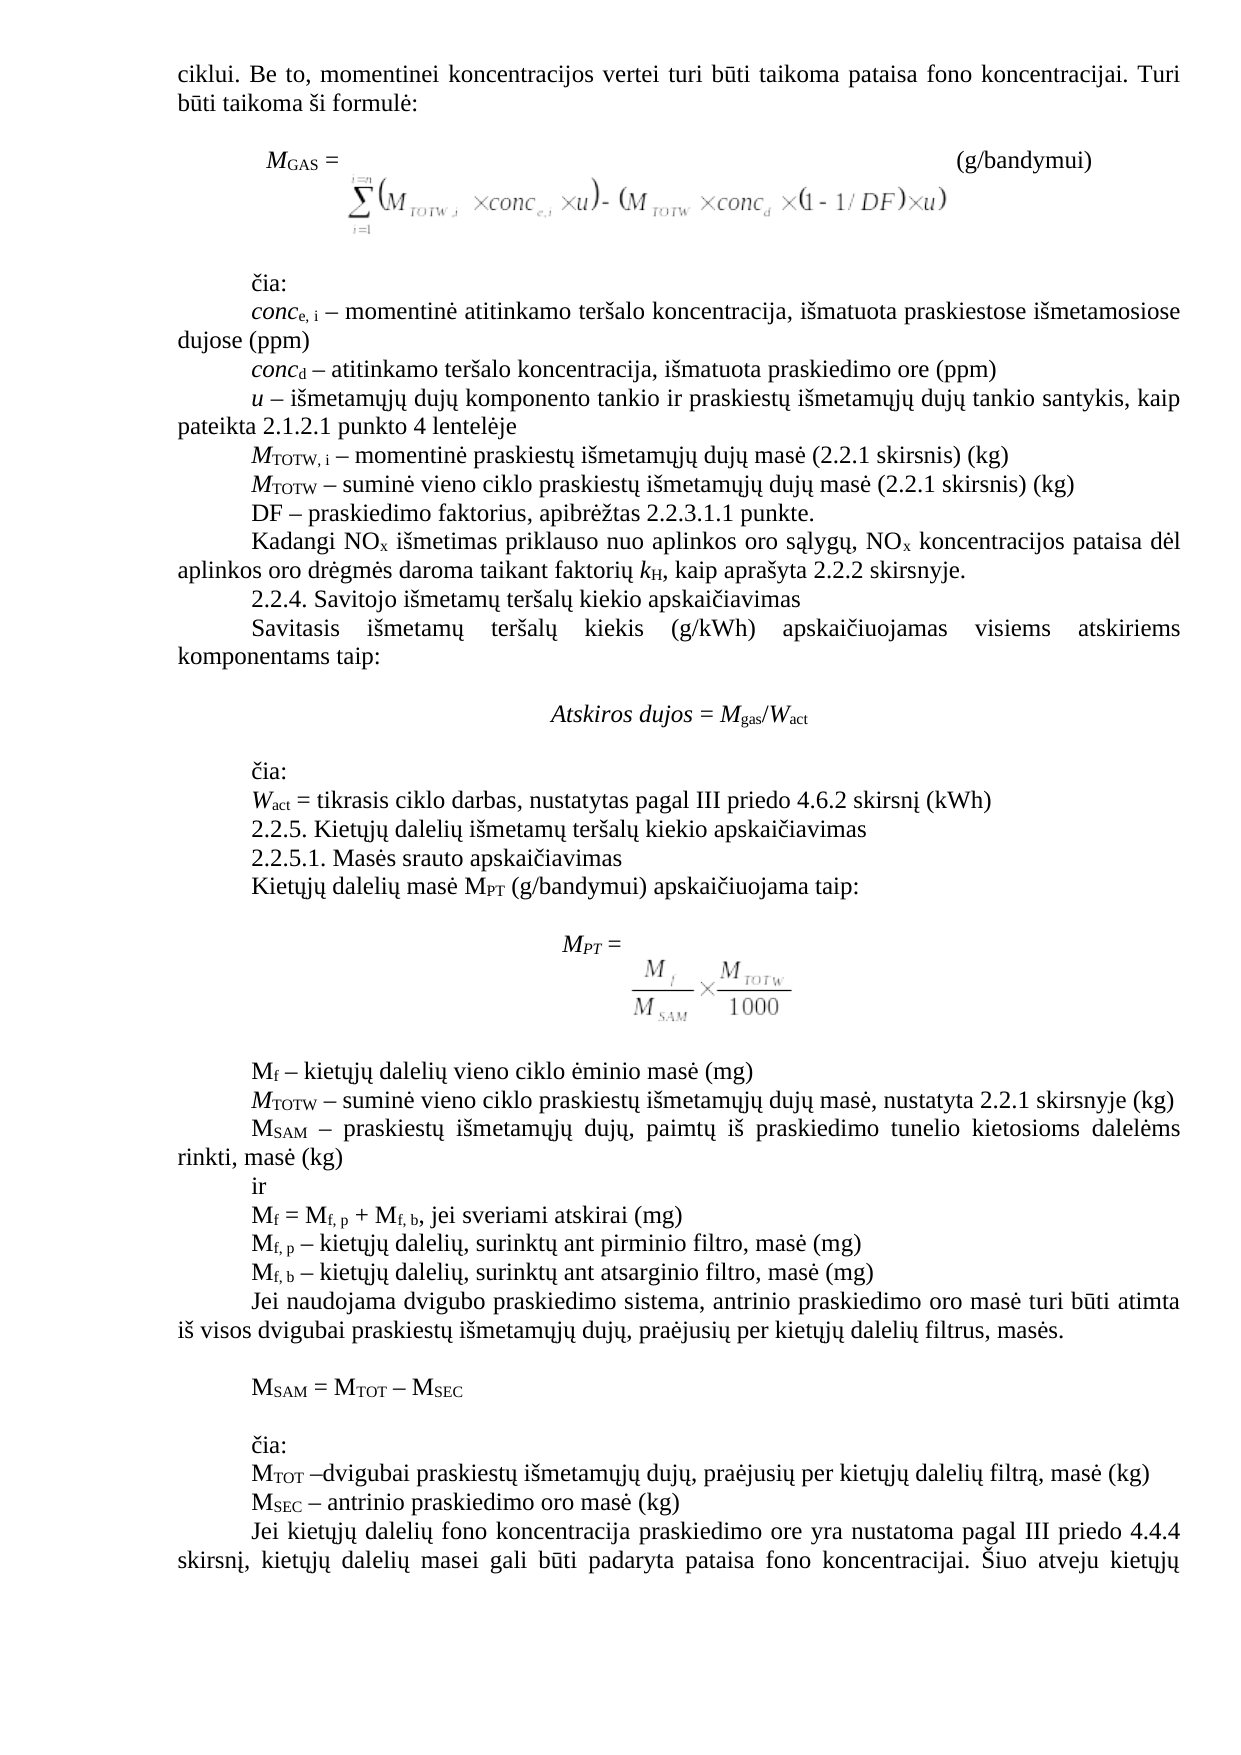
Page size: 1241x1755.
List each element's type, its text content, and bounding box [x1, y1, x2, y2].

text Jei naudojama dvigubo praskiedimo sistema, antrinio praskiedimo oro masė turi būti atimta iš visos dvigubai praskiestų išmetamųjų dujų, praėjusių per kietųjų dalelių filtrus, masės. [177, 1286, 1181, 1343]
text DF – praskiedimo faktorius, apibrėžtas 2.2.3.1.1 punkte. [177, 498, 1181, 526]
text MSEC – antrinio praskiedimo oro masė (kg) [177, 1487, 1181, 1516]
text MPT = [177, 929, 1181, 1027]
text concd – atitinkamo teršalo koncentracija, išmatuota praskiedimo ore (ppm) [177, 354, 1181, 383]
text Kadangi NOx išmetimas priklauso nuo aplinkos oro sąlygų, NOx koncentracijos pataisa dėl aplinkos oro drėgmės daroma taikant faktorių kH, kaip aprašyta 2.2.2 skirsnyje. [177, 526, 1181, 584]
text Mf – kietųjų dalelių vieno ciklo ėminio masė (mg) [177, 1056, 1181, 1085]
text MTOTW, i – momentinė praskiestų išmetamųjų dujų masė (2.2.1 skirsnis) (kg) [177, 440, 1181, 469]
text u – išmetamųjų dujų komponento tankio ir praskiestų išmetamųjų dujų tankio santykis, kaip pateikta 2.1.2.1 punkto 4 lentelėje [177, 383, 1181, 440]
text MSAM – praskiestų išmetamųjų dujų, paimtų iš praskiedimo tunelio kietosioms dalelėms rinkti, masė (kg) [177, 1113, 1181, 1171]
text conce, i – momentinė atitinkamo teršalo koncentracija, išmatuota praskiestose išmetamosiose dujose (ppm) [177, 296, 1181, 354]
text Kietųjų dalelių masė MPT (g/bandymui) apskaičiuojama taip: [177, 871, 1181, 900]
text MSAM = MTOT – MSEC [177, 1372, 1181, 1401]
text čia: [177, 756, 1181, 785]
text MTOTW – suminė vieno ciklo praskiestų išmetamųjų dujų masė (2.2.1 skirsnis) (kg) [177, 469, 1181, 498]
text 2.2.5. Kietųjų dalelių išmetamų teršalų kiekio apskaičiavimas [177, 814, 1181, 843]
text MGAS = (g/bandymui) [177, 145, 1181, 239]
text Jei kietųjų dalelių fono koncentracija praskiedimo ore yra nustatoma pagal III priedo 4.4.4 skirsnį, kietųjų dalelių masei gali būti padaryta pataisa fono koncentracijai. Šiuo atveju kietųjų [177, 1516, 1181, 1573]
text 2.2.4. Savitojo išmetamų teršalų kiekio apskaičiavimas [177, 584, 1181, 613]
text ir [177, 1171, 1181, 1200]
text čia: [177, 268, 1181, 296]
text Mf, b – kietųjų dalelių, surinktų ant atsarginio filtro, masė (mg) [177, 1257, 1181, 1286]
text Mf, p – kietųjų dalelių, surinktų ant pirminio filtro, masė (mg) [177, 1228, 1181, 1257]
text 2.2.5.1. Masės srauto apskaičiavimas [177, 843, 1181, 871]
text MTOT –dvigubai praskiestų išmetamųjų dujų, praėjusių per kietųjų dalelių filtrą, masė (kg) [177, 1458, 1181, 1487]
text Wact = tikrasis ciklo darbas, nustatytas pagal III priedo 4.6.2 skirsnį (kWh) [177, 785, 1181, 814]
text Mf = Mf, p + Mf, b, jei sveriami atskirai (mg) [177, 1200, 1181, 1228]
text MTOTW – suminė vieno ciklo praskiestų išmetamųjų dujų masė, nustatyta 2.2.1 skirsnyje (kg) [177, 1085, 1181, 1113]
text ciklui. Be to, momentinei koncentracijos vertei turi būti taikoma pataisa fono koncentracijai. Turi būti taikoma ši formulė: [177, 59, 1181, 117]
text čia: [177, 1430, 1181, 1458]
text Savitasis išmetamų teršalų kiekis (g/kWh) apskaičiuojamas visiems atskiriems komponentams taip: [177, 613, 1181, 670]
text Atskiros dujos = Mgas/Wact [177, 699, 1181, 728]
